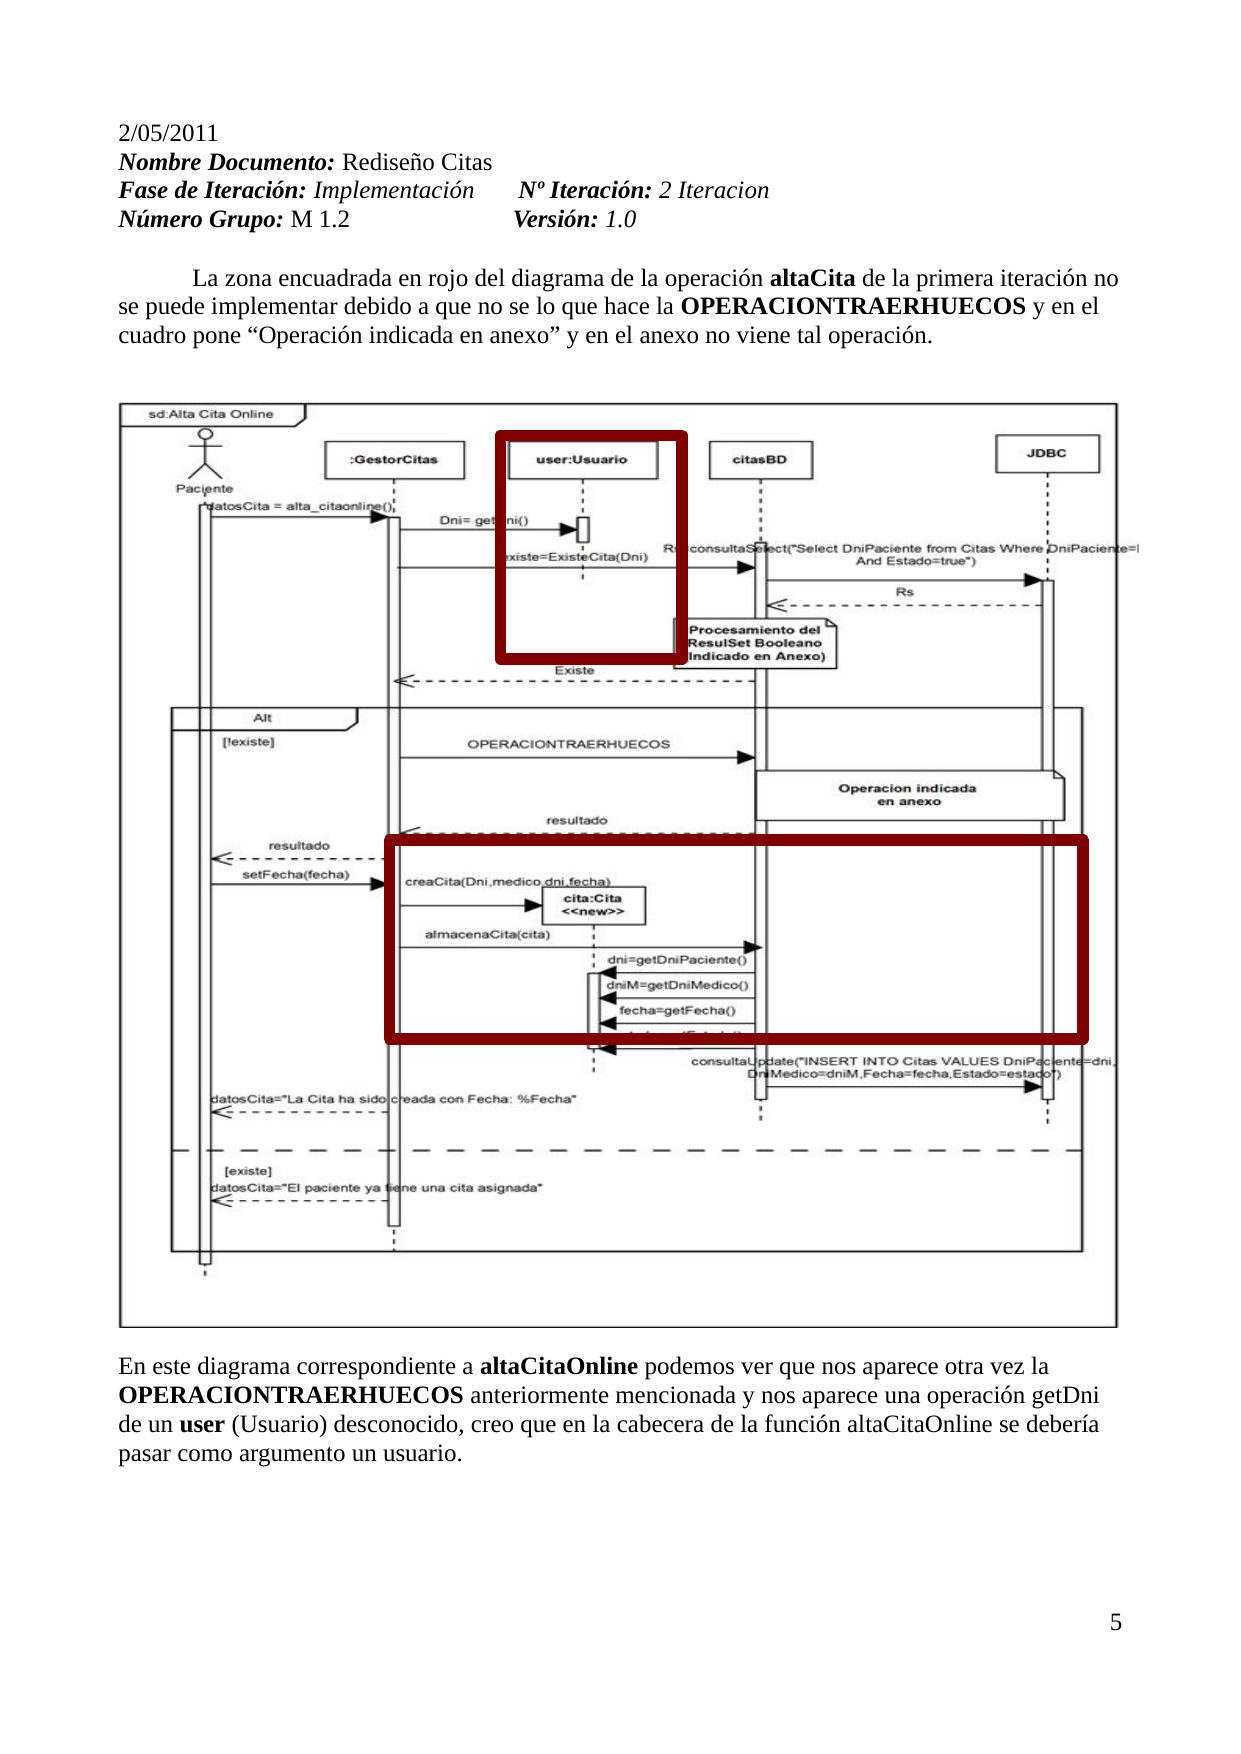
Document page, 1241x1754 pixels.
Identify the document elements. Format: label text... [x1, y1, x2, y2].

text La zona encuadrada en rojo del diagrama de la operación altaCita de la primera iteración no se puede implementar debido a que no se lo que hace la OPERACIONTRAERHUECOS y en el cuadro pone “Operación indicada en anexo” y en el anexo no viene tal operación. [118, 263, 1122, 349]
text En este diagrama correspondiente a altaCitaOnline podemos ver que nos aparece otra vez la OPERACIONTRAERHUECOS anteriormente mencionada y nos aparece una operación getDni de un user (Usuario) desconocido, creo que en la cabecera de la función altaCitaOnline se debería pasar como argumento un usuario. [118, 1351, 1122, 1466]
picture [118, 402, 1139, 1328]
